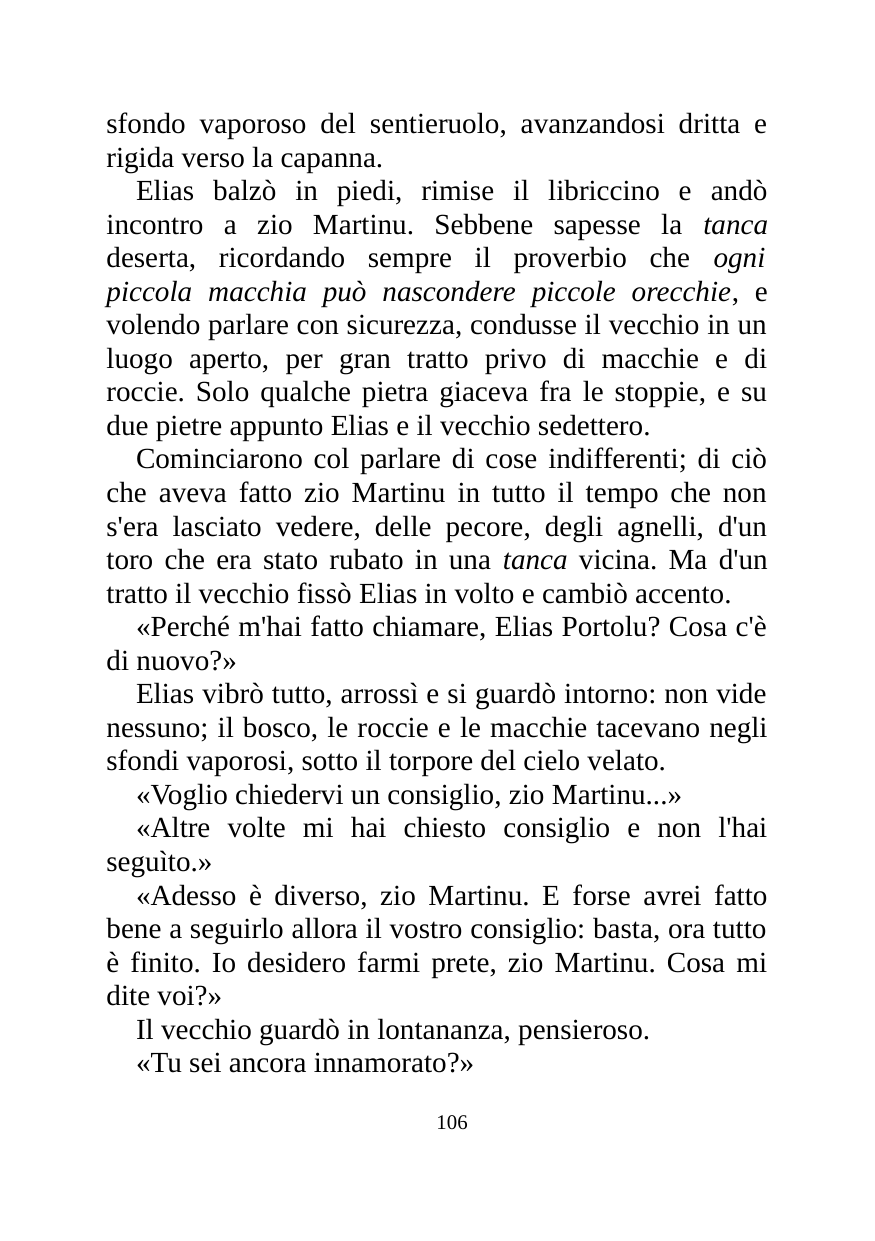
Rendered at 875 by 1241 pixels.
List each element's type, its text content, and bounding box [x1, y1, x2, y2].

text Elias vibrò tutto, arrossì e si guardò intorno: non vide nessuno; il bosco, le roccie e le macchie tacevano negli sfondi vaporosi, sotto il torpore del cielo velato. [106, 676, 768, 777]
text Elias balzò in piedi, rimise il libriccino e andò incontro a zio Martinu. Sebbene sapesse la tanca deserta, ricordando sempre il proverbio che ogni piccola macchia può nascondere piccole orecchie, e volendo parlare con sicurezza, condusse il vecchio in un luogo aperto, per gran tratto privo di macchie e di roccie. Solo qualche pietra giaceva fra le stoppie, e su due pietre appunto Elias e il vecchio sedettero. [106, 173, 768, 442]
text sfondo vaporoso del sentieruolo, avanzandosi dritta e rigida verso la capanna. [106, 106, 768, 173]
text Cominciarono col parlare di cose indifferenti; di ciò che aveva fatto zio Martinu in tutto il tempo che non s'era lasciato vedere, delle pecore, degli agnelli, d'un toro che era stato rubato in una tanca vicina. Ma d'un tratto il vecchio fissò Elias in volto e cambiò accento. [106, 442, 768, 609]
text «Perché m'hai fatto chiamare, Elias Portolu? Cosa c'è di nuovo?» [106, 609, 768, 676]
text «Altre volte mi hai chiesto consiglio e non l'hai seguìto.» [106, 811, 768, 878]
text «Tu sei ancora innamorato?» [106, 1045, 768, 1079]
text Il vecchio guardò in lontananza, pensieroso. [106, 1012, 768, 1045]
text «Voglio chiedervi un consiglio, zio Martinu...» [106, 777, 768, 811]
text «Adesso è diverso, zio Martinu. E forse avrei fatto bene a seguirlo allora il vostro consiglio: basta, ora tutto è finito. Io desidero farmi prete, zio Martinu. Cosa mi dite voi?» [106, 878, 768, 1012]
